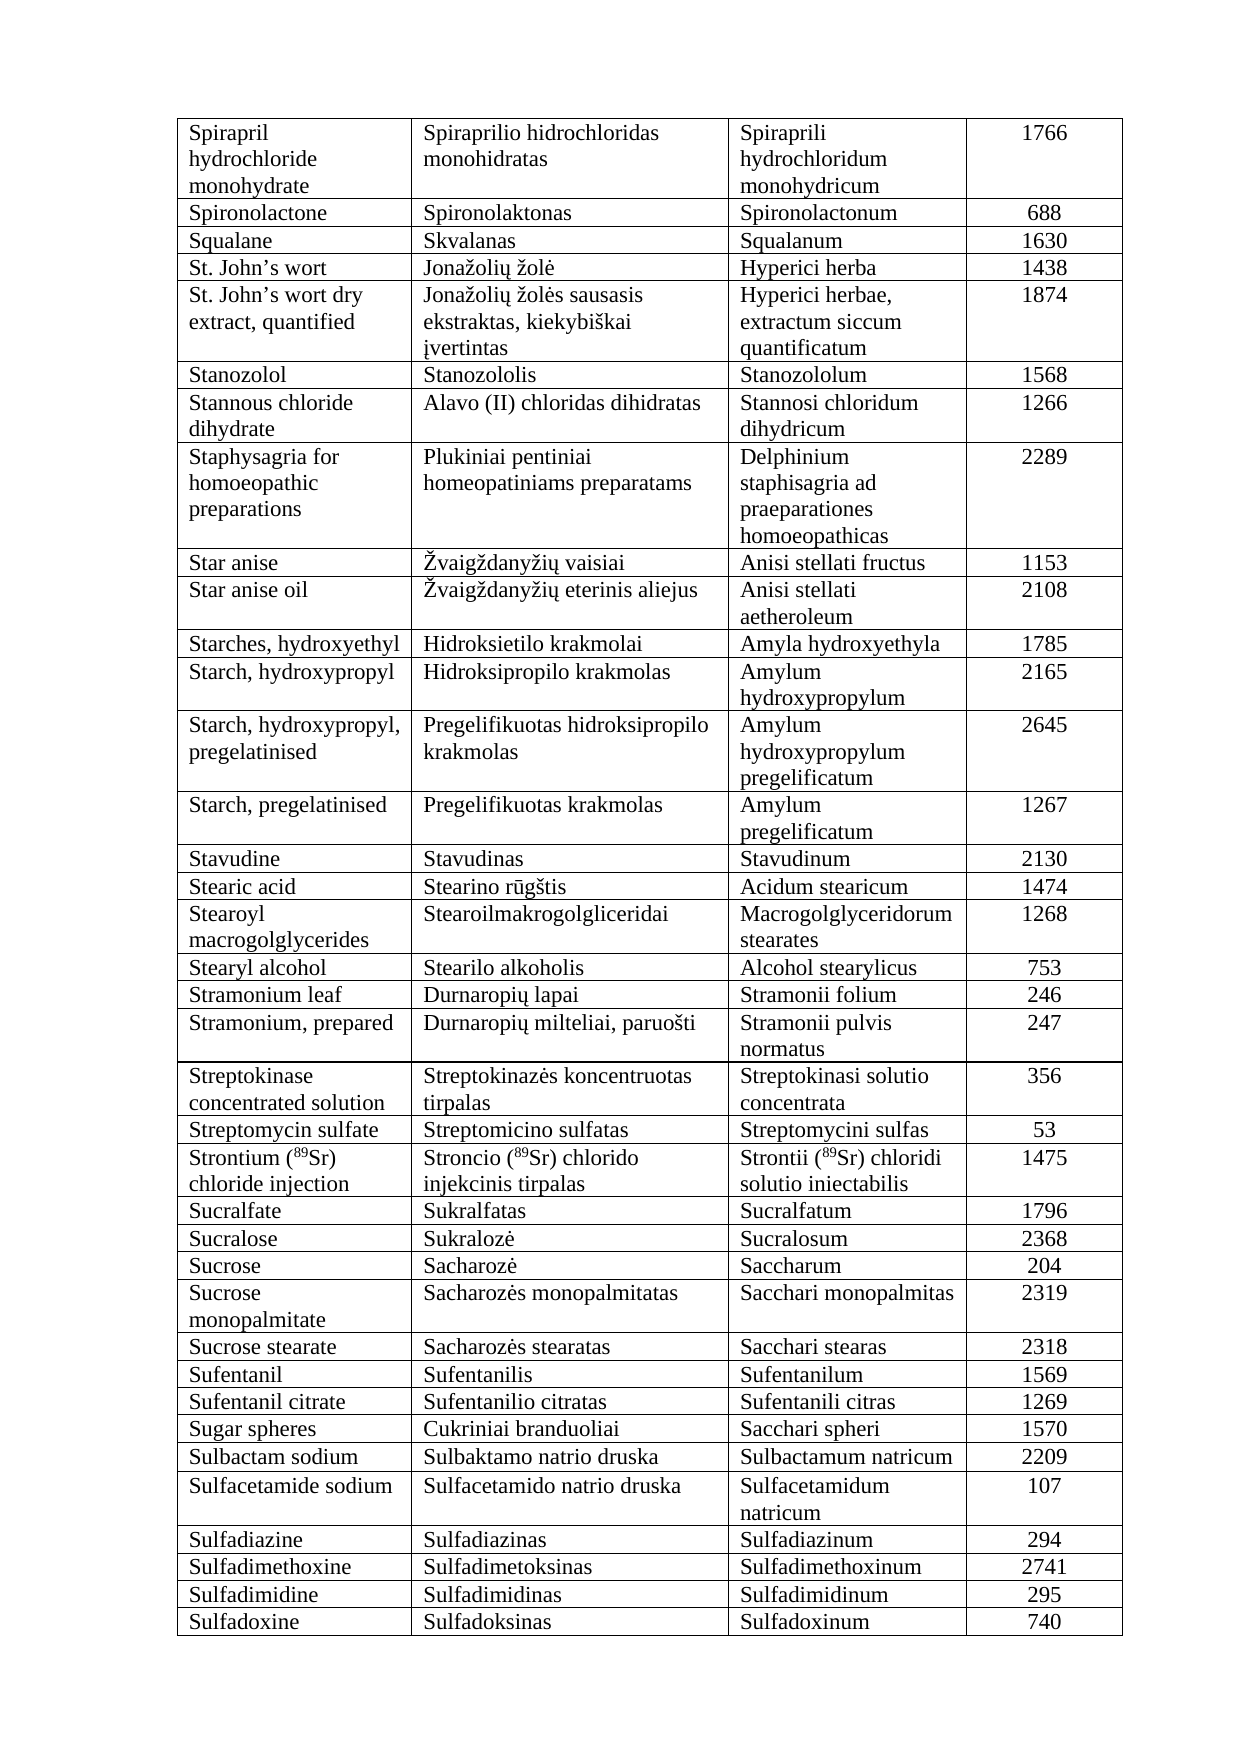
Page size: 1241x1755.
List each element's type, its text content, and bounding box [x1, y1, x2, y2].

table_cell 295 [967, 1581, 1122, 1607]
table_cell Sulbaktamo natrio druska [412, 1443, 728, 1471]
table_cell Saccharum [729, 1252, 966, 1278]
table_cell Cukriniai branduoliai [412, 1415, 728, 1442]
table_cell Sucralfatum [729, 1197, 966, 1224]
table_cell Sacchari spheri [729, 1415, 966, 1442]
table_cell Sucralose [178, 1225, 411, 1251]
table_cell Stearoilmakrogolgliceridai [412, 900, 728, 953]
table_cell Sulfadiazinum [729, 1526, 966, 1552]
table_cell 53 [967, 1116, 1122, 1142]
table_cell 1874 [967, 281, 1122, 361]
table_cell Stavudinum [729, 845, 966, 872]
table_cell 2645 [967, 711, 1122, 791]
table_cell 1438 [967, 254, 1122, 280]
table_cell Stavudine [178, 845, 411, 872]
table_cell 1474 [967, 873, 1122, 899]
table_cell 2165 [967, 658, 1122, 710]
table_cell Starches, hydroxyethyl [178, 630, 411, 657]
table_cell 1785 [967, 630, 1122, 657]
table_cell Alavo (II) chloridas dihidratas [412, 389, 728, 442]
table_cell 1267 [967, 792, 1122, 844]
table_cell Sulfadimethoxine [178, 1554, 411, 1580]
table_cell Delphinium staphisagria ad praeparationes homoeopathicas [729, 443, 966, 548]
table_cell 1570 [967, 1415, 1122, 1442]
table_cell Amylum pregelificatum [729, 792, 966, 844]
table_cell Staphysagria for homoeopathic preparations [178, 443, 411, 548]
table_cell Pregelifikuotas hidroksipropilo krakmolas [412, 711, 728, 791]
table_cell Stanozololis [412, 362, 728, 388]
table_cell Sulfadimidinum [729, 1581, 966, 1607]
table_cell 2289 [967, 443, 1122, 548]
table_cell Sacharozė [412, 1252, 728, 1278]
table_cell Stearoyl macrogolglycerides [178, 900, 411, 953]
table_cell 2368 [967, 1225, 1122, 1251]
table_cell Stramonii folium [729, 981, 966, 1008]
table_cell Sucralfate [178, 1197, 411, 1224]
table_cell Spiraprili hydrochloridum monohydricum [729, 119, 966, 198]
table_cell Stavudinas [412, 845, 728, 872]
table_cell Streptomicino sulfatas [412, 1116, 728, 1142]
table_cell Amylum hydroxypropylum [729, 658, 966, 710]
table_cell 2319 [967, 1280, 1122, 1332]
table_cell Sulfadimidinas [412, 1581, 728, 1607]
table_cell Strontium (89Sr) chloride injection [178, 1144, 411, 1196]
table_cell 246 [967, 981, 1122, 1008]
table_cell Acidum stearicum [729, 873, 966, 899]
table_cell Skvalanas [412, 227, 728, 253]
table_cell Squalane [178, 227, 411, 253]
table_cell Alcohol stearylicus [729, 954, 966, 980]
table_cell Sulbactamum natricum [729, 1443, 966, 1471]
table_cell Sufentanil [178, 1361, 411, 1387]
table_cell Sulfadimetoksinas [412, 1554, 728, 1580]
table_cell Strontii (89Sr) chloridi solutio iniectabilis [729, 1144, 966, 1196]
table_cell Streptomycin sulfate [178, 1116, 411, 1142]
table_cell Sulfacetamido natrio druska [412, 1472, 728, 1525]
table_cell 294 [967, 1526, 1122, 1552]
table_cell Spironolactonum [729, 199, 966, 226]
table_cell Hyperici herbae, extractum siccum quantificatum [729, 281, 966, 361]
table_cell 1153 [967, 549, 1122, 576]
table_cell Sulfacetamidum natricum [729, 1472, 966, 1525]
table_cell Sacharozės stearatas [412, 1333, 728, 1359]
table_cell Stroncio (89Sr) chlorido injekcinis tirpalas [412, 1144, 728, 1196]
table_cell Sukralozė [412, 1225, 728, 1251]
table_cell Stearyl alcohol [178, 954, 411, 980]
table_cell Pregelifikuotas krakmolas [412, 792, 728, 844]
table_cell Star anise [178, 549, 411, 576]
table_cell 2108 [967, 577, 1122, 629]
table_cell Spirapril hydrochloride monohydrate [178, 119, 411, 198]
table_cell Durnaropių milteliai, paruošti [412, 1009, 728, 1061]
table_cell Streptokinasi solutio concentrata [729, 1063, 966, 1115]
table_cell Starch, pregelatinised [178, 792, 411, 844]
table_cell 1475 [967, 1144, 1122, 1196]
table_cell 2209 [967, 1443, 1122, 1471]
table_cell 107 [967, 1472, 1122, 1525]
table_cell Plukiniai pentiniai homeopatiniams preparatams [412, 443, 728, 548]
table_cell Hyperici herba [729, 254, 966, 280]
table_cell Jonažolių žolės sausasis ekstraktas, kiekybiškai įvertintas [412, 281, 728, 361]
table_cell St. John’s wort [178, 254, 411, 280]
table_cell 1268 [967, 900, 1122, 953]
table_cell Sufentanil citrate [178, 1388, 411, 1414]
table_cell Squalanum [729, 227, 966, 253]
table_cell Stanozololum [729, 362, 966, 388]
table_cell Stramonium leaf [178, 981, 411, 1008]
table_cell Stearino rūgštis [412, 873, 728, 899]
table_cell Streptokinase concentrated solution [178, 1063, 411, 1115]
table_cell Sacchari stearas [729, 1333, 966, 1359]
table_cell Stramonium, prepared [178, 1009, 411, 1061]
table_cell Stearilo alkoholis [412, 954, 728, 980]
table_cell Spironolaktonas [412, 199, 728, 226]
table_cell Hidroksipropilo krakmolas [412, 658, 728, 710]
table_cell Žvaigždanyžių eterinis aliejus [412, 577, 728, 629]
table_cell St. John’s wort dry extract, quantified [178, 281, 411, 361]
table_cell Sulfadimidine [178, 1581, 411, 1607]
table_cell 1569 [967, 1361, 1122, 1387]
table_cell Star anise oil [178, 577, 411, 629]
table_cell Sucrose [178, 1252, 411, 1278]
table_cell 1796 [967, 1197, 1122, 1224]
table_cell Sulfadoksinas [412, 1608, 728, 1634]
table_cell 2130 [967, 845, 1122, 872]
table_cell Starch, hydroxypropyl [178, 658, 411, 710]
table_cell 688 [967, 199, 1122, 226]
table_cell Stannosi chloridum dihydricum [729, 389, 966, 442]
table_cell Streptokinazės koncentruotas tirpalas [412, 1063, 728, 1115]
table_cell Jonažolių žolė [412, 254, 728, 280]
table_cell Stanozolol [178, 362, 411, 388]
table_cell Starch, hydroxypropyl, pregelatinised [178, 711, 411, 791]
table_cell Sucrose monopalmitate [178, 1280, 411, 1332]
table_cell Stearic acid [178, 873, 411, 899]
table_cell Sufentanili citras [729, 1388, 966, 1414]
table_cell Sukralfatas [412, 1197, 728, 1224]
table_cell Sulfadoxine [178, 1608, 411, 1634]
table_cell Durnaropių lapai [412, 981, 728, 1008]
table_cell 2741 [967, 1554, 1122, 1580]
table_cell 1568 [967, 362, 1122, 388]
table_cell Sucrose stearate [178, 1333, 411, 1359]
table_cell Sacharozės monopalmitatas [412, 1280, 728, 1332]
table_cell Žvaigždanyžių vaisiai [412, 549, 728, 576]
table_cell Spironolactone [178, 199, 411, 226]
table_cell 247 [967, 1009, 1122, 1061]
table_cell Spiraprilio hidrochloridas monohidratas [412, 119, 728, 198]
table_cell Stannous chloride dihydrate [178, 389, 411, 442]
table_cell Anisi stellati fructus [729, 549, 966, 576]
table_cell Sulbactam sodium [178, 1443, 411, 1471]
table_cell Sulfadimethoxinum [729, 1554, 966, 1580]
table_cell 1266 [967, 389, 1122, 442]
table_cell Sufentanilis [412, 1361, 728, 1387]
table_cell 740 [967, 1608, 1122, 1634]
table_cell Streptomycini sulfas [729, 1116, 966, 1142]
table_cell 204 [967, 1252, 1122, 1278]
table_cell 753 [967, 954, 1122, 980]
table_cell Sufentanilio citratas [412, 1388, 728, 1414]
table_cell Anisi stellati aetheroleum [729, 577, 966, 629]
table_cell 2318 [967, 1333, 1122, 1359]
table_cell 1269 [967, 1388, 1122, 1414]
table_cell Amylum hydroxypropylum pregelificatum [729, 711, 966, 791]
table_cell Sugar spheres [178, 1415, 411, 1442]
table_cell Sulfacetamide sodium [178, 1472, 411, 1525]
table_cell Sacchari monopalmitas [729, 1280, 966, 1332]
table_cell 1766 [967, 119, 1122, 198]
table_cell Sulfadiazine [178, 1526, 411, 1552]
table_cell Amyla hydroxyethyla [729, 630, 966, 657]
table_cell Sulfadoxinum [729, 1608, 966, 1634]
table_cell Sulfadiazinas [412, 1526, 728, 1552]
table_cell Sufentanilum [729, 1361, 966, 1387]
table_cell 1630 [967, 227, 1122, 253]
table_cell Macrogolglyceridorum stearates [729, 900, 966, 953]
table_cell Stramonii pulvis normatus [729, 1009, 966, 1061]
table_cell 356 [967, 1063, 1122, 1115]
table_cell Sucralosum [729, 1225, 966, 1251]
table_cell Hidroksietilo krakmolai [412, 630, 728, 657]
